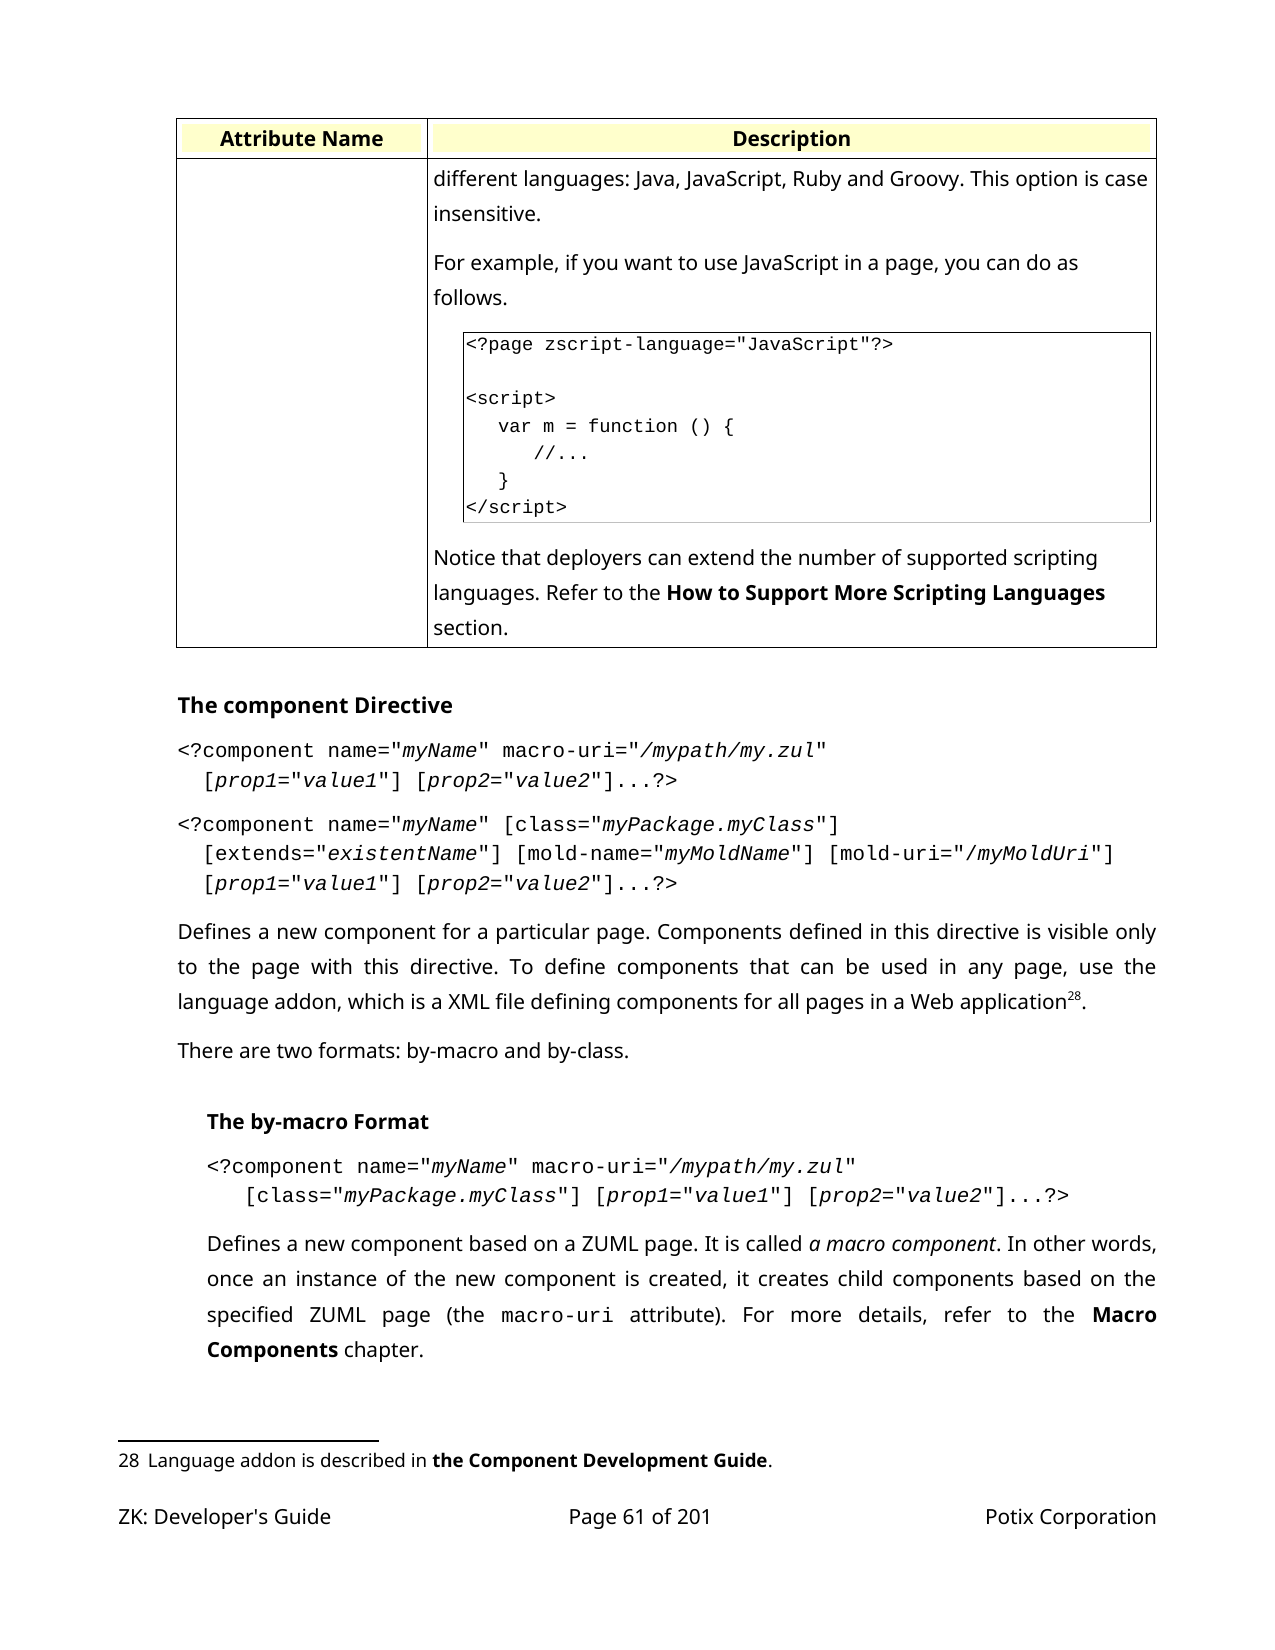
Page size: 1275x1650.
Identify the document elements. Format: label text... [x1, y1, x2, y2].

text There are two formats: by-macro and by-class. [177, 1036, 1157, 1064]
text <?component name="myName" [class="myPackage.myClass"] [extends="existentName"] [mold-name="myMoldName"] [mold-uri="/myMoldUri"] [prop1="value1"] [prop2="value2"]...?> [177, 814, 1157, 896]
table_header Description [428, 119, 1156, 158]
text Defines a new component for a particular page. Components defined in this directive is visible only to the page with this directive. To define components that can be used in any page, use the language addon, which is a XML file defining components for all pages in a Web application. [177, 917, 1157, 1016]
text Language addon is described in the Component Development Guide. [118, 1447, 1157, 1473]
subtitle The component Directive [177, 690, 1157, 720]
subtitle The by-macro Format [207, 1107, 1157, 1135]
table_cell different languages: Java, JavaScript, Ruby and Groovy. This option is case insensitive. For example, if you want to use JavaScript in a page, you can do as follows. <?page zscript-language="JavaScript"?> <script> var m = function () { //... } </script> Notice that deployers can extend the number of supported scripting languages. Refer to the How to Support More Scripting Languages section. [428, 159, 1156, 647]
text <?component name="myName" macro-uri="/mypath/my.zul" [prop1="value1"] [prop2="value2"]...?> [177, 741, 1157, 793]
table_cell [177, 159, 427, 647]
table_header Attribute Name [177, 119, 427, 158]
text <?component name="myName" macro-uri="/mypath/my.zul" [class="myPackage.myClass"] [prop1="value1"] [prop2="value2"]...?> [207, 1156, 1157, 1209]
text Defines a new component based on a ZUML page. It is called a macro component. In other words, once an instance of the new component is created, it creates child components based on the specified ZUML page (the macro-uri attribute). For more details, refer to the Macro Components chapter. [207, 1229, 1157, 1363]
